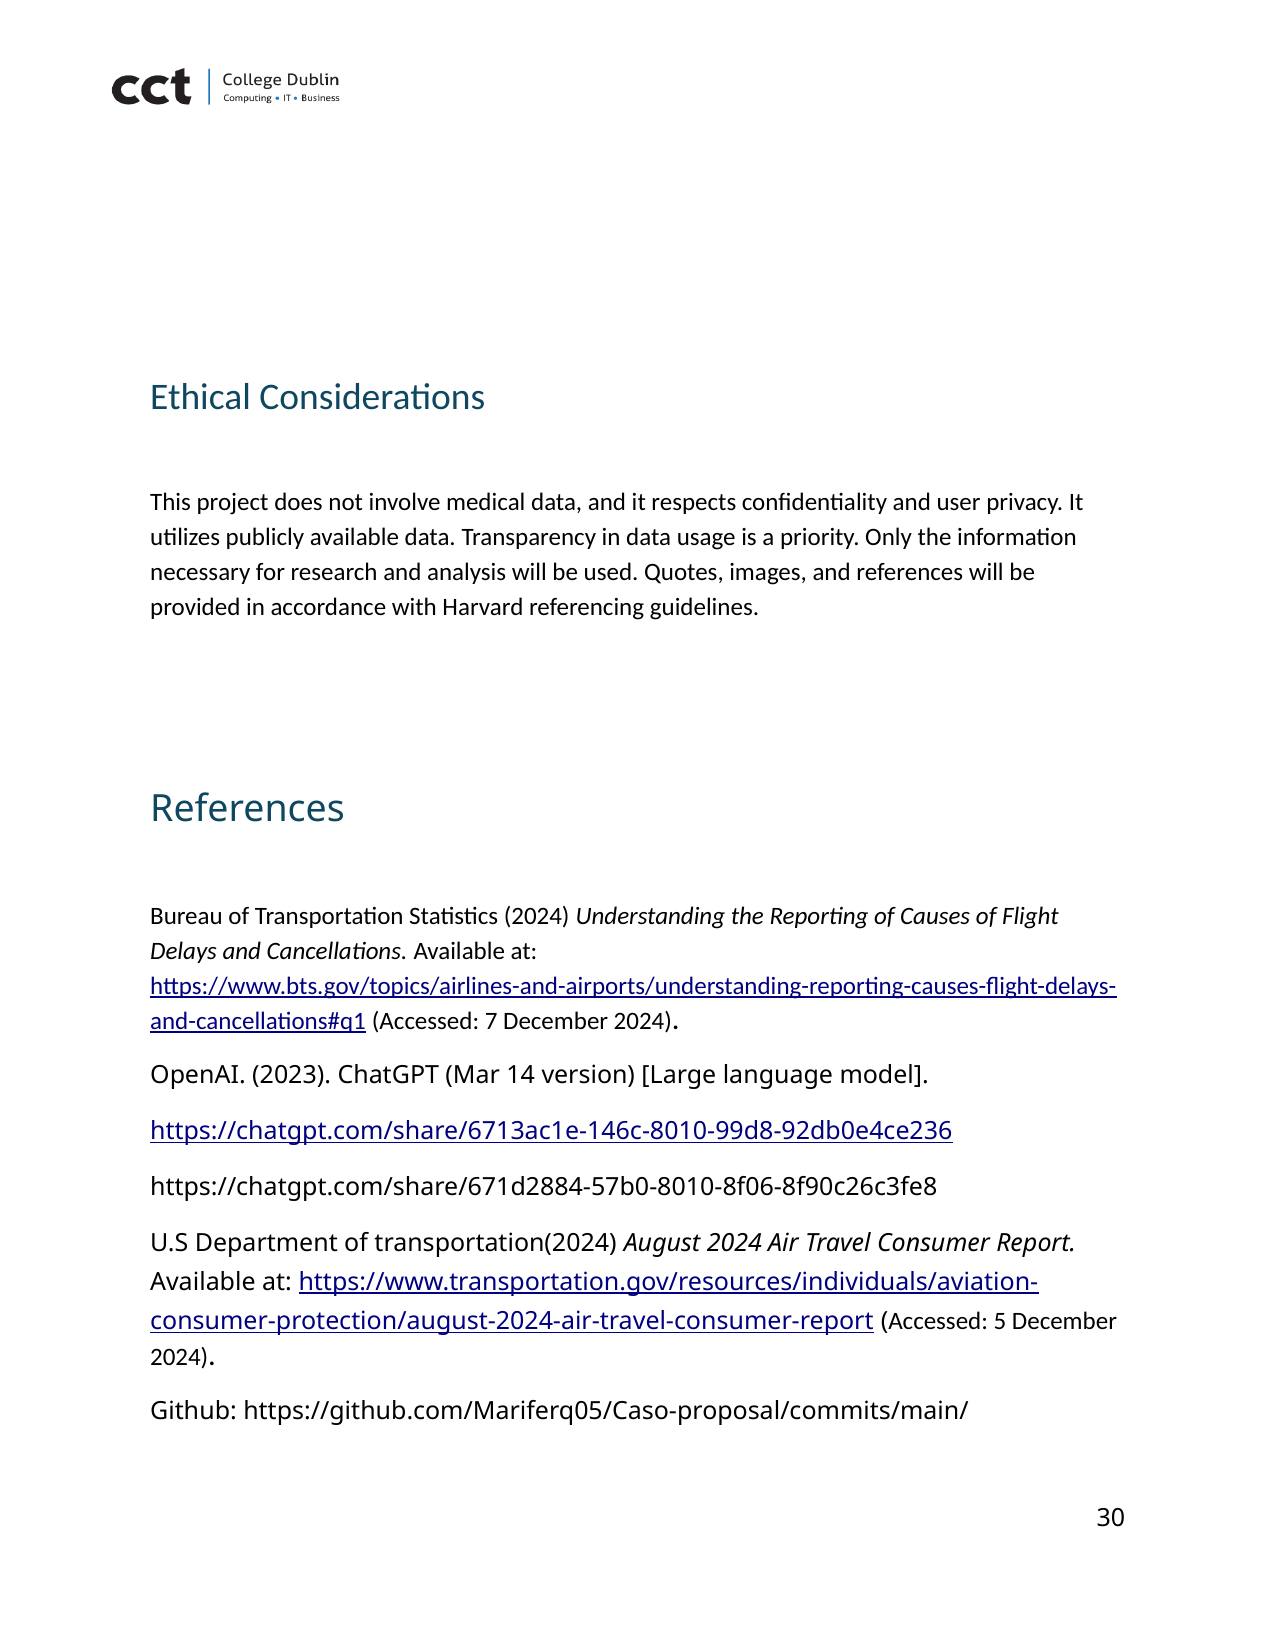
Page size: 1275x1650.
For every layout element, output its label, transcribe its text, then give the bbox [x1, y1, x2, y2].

text U.S Department of transportation(2024) August 2024 Air Travel Consumer Report. Available at: https://www.transportation.gov/resources/individuals/aviation-consumer-protection/august-2024-air-travel-consumer-report (Accessed: 5 December 2024). [150, 1224, 1125, 1372]
text OpenAI. (2023). ChatGPT (Mar 14 version) [Large language model]. [150, 1057, 1125, 1091]
text https://chatgpt.com/share/6713ac1e-146c-8010-99d8-92db0e4ce236 [150, 1113, 1125, 1147]
text This project does not involve medical data, and it respects confidentiality and user privacy. It utilizes publicly available data. Transparency in data usage is a priority. Only the information necessary for research and analysis will be used. Quotes, images, and references will be provided in accordance with Harvard referencing guidelines. [150, 486, 1125, 622]
subtitle Ethical Considerations [150, 373, 1125, 419]
text Github: https://github.com/Mariferq05/Caso-proposal/commits/main/ [150, 1393, 1125, 1427]
subtitle References [150, 782, 1125, 833]
text https://chatgpt.com/share/671d2884-57b0-8010-8f06-8f90c26c3fe8 [150, 1169, 1125, 1203]
text Bureau of Transportation Statistics (2024) Understanding the Reporting of Causes of Flight Delays and Cancellations. Available at: https://www.bts.gov/topics/airlines-and-airports/understanding-reporting-causes-flight-delays-and-cancellations#q1 (Accessed: 7 December 2024). [150, 900, 1125, 1036]
